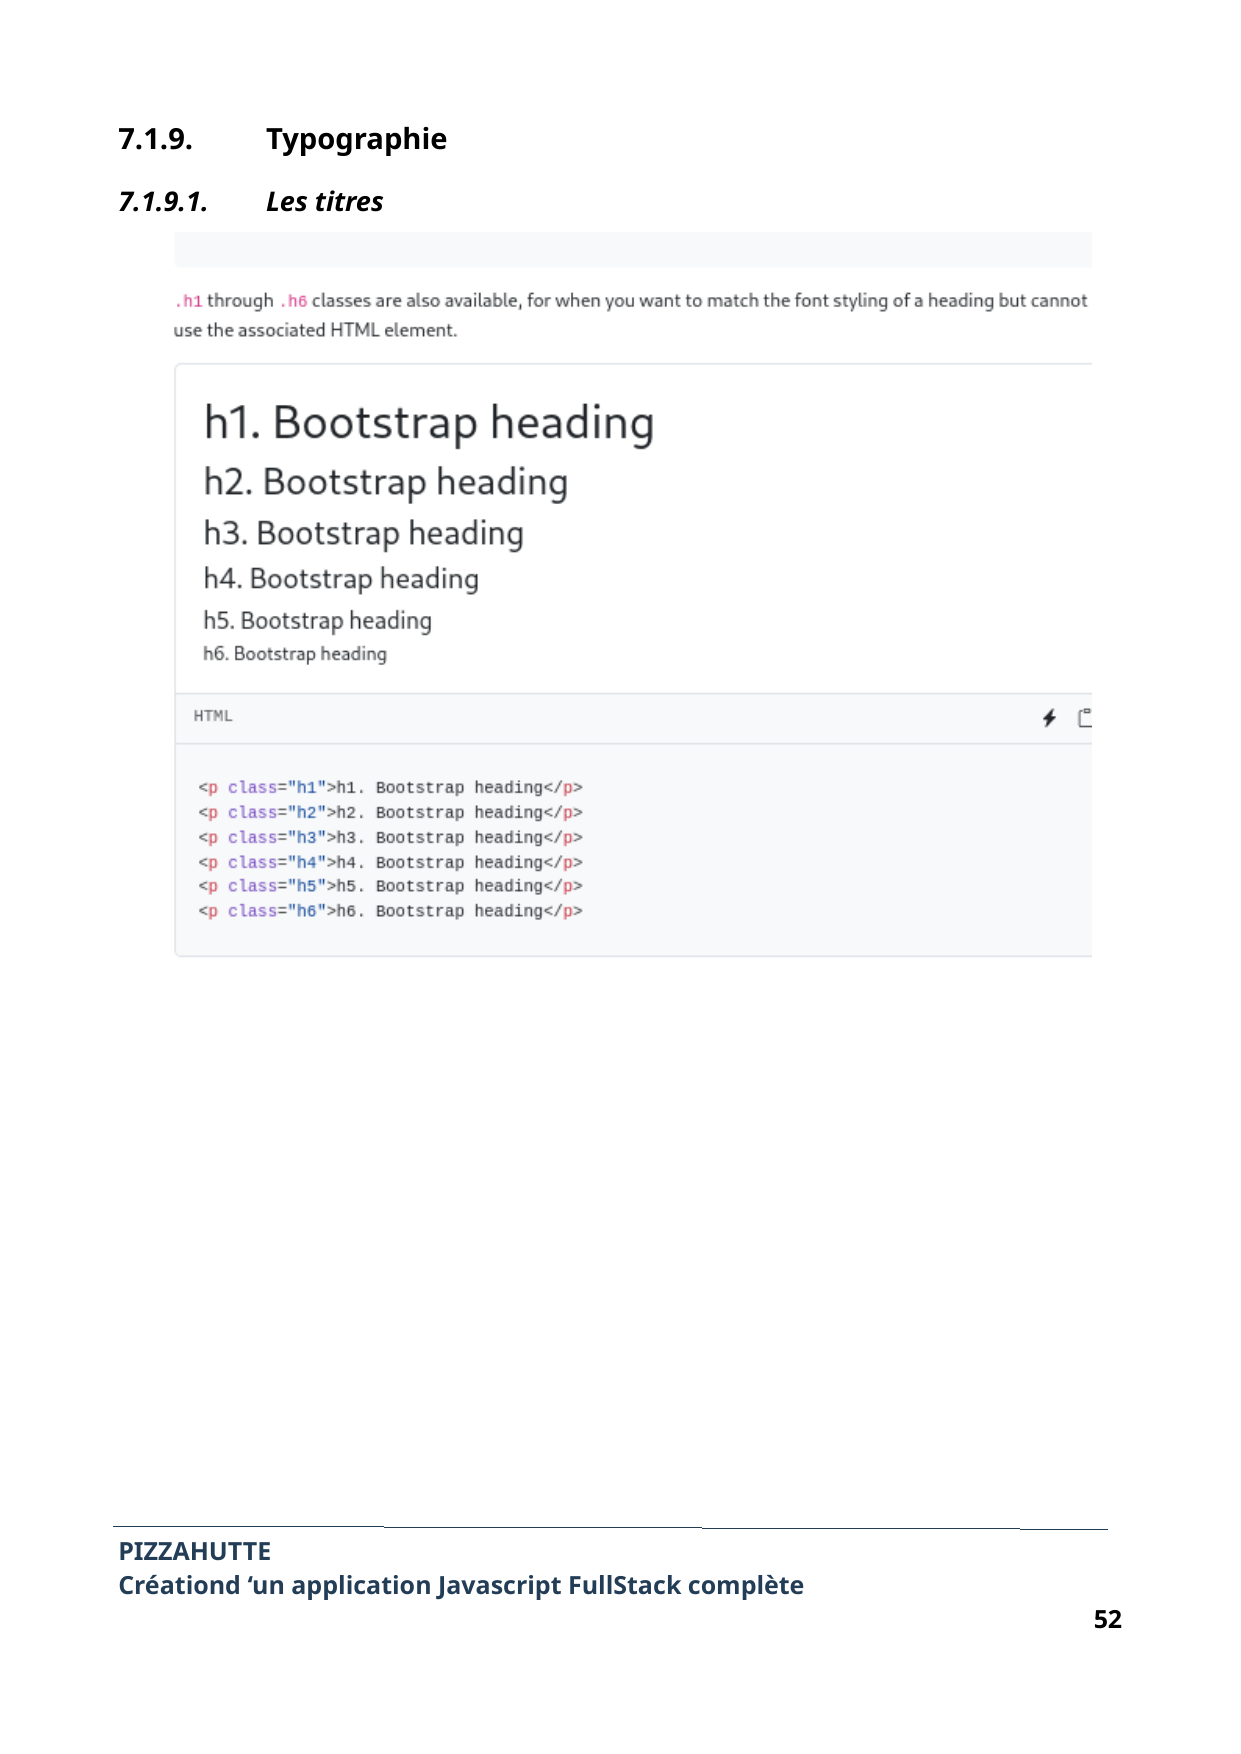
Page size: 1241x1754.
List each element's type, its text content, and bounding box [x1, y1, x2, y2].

picture [148, 232, 1092, 998]
subtitle Les titres [118, 183, 1122, 220]
subtitle Typographie [118, 118, 1122, 158]
